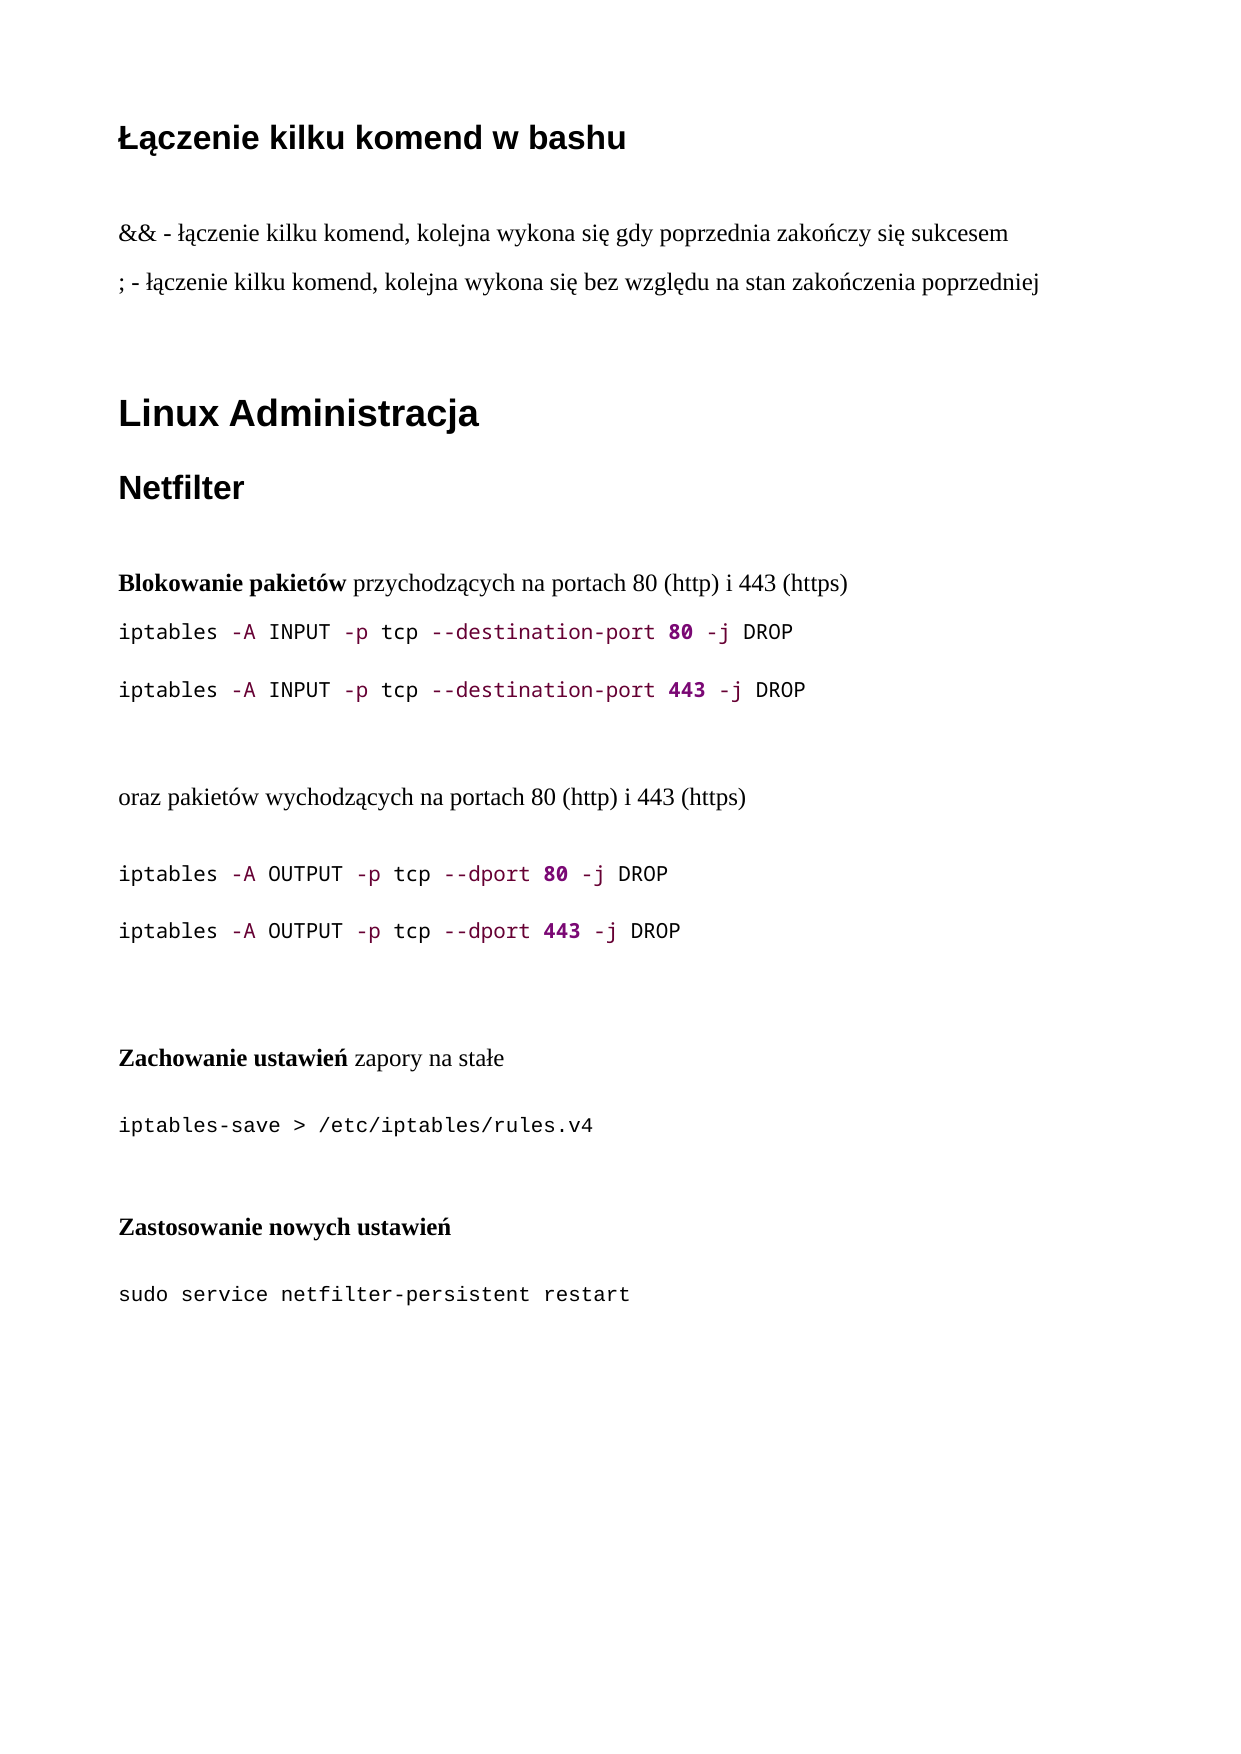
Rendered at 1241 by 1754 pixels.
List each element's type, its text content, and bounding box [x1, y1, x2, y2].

text Zachowanie ustawień zapory na stałe [118, 1043, 1122, 1071]
text ; - łączenie kilku komend, kolejna wykona się bez względu na stan zakończenia poprzedniej [118, 267, 1122, 296]
text && - łączenie kilku komend, kolejna wykona się gdy poprzednia zakończy się sukcesem [118, 218, 1122, 247]
text oraz pakietów wychodzących na portach 80 (http) i 443 (https) [118, 782, 1122, 810]
text iptables -A INPUT -p tcp --destination-port 443 -j DROP [118, 675, 1122, 703]
text iptables-save > /etc/iptables/rules.v4 [118, 1115, 1122, 1139]
text Blokowanie pakietów przychodzących na portach 80 (http) i 443 (https) [118, 568, 1122, 596]
text Zastosowanie nowych ustawień [118, 1212, 1122, 1240]
subtitle Netfilter [118, 467, 1122, 506]
subtitle Łączenie kilku komend w bashu [118, 118, 1122, 157]
text iptables -A OUTPUT -p tcp --dport 443 -j DROP [118, 916, 1122, 944]
subtitle Linux Administracja [118, 391, 1122, 434]
text sudo service netfilter-persistent restart [118, 1284, 1122, 1308]
text iptables -A INPUT -p tcp --destination-port 80 -j DROP [118, 617, 1122, 645]
text iptables -A OUTPUT -p tcp --dport 80 -j DROP [118, 859, 1122, 888]
